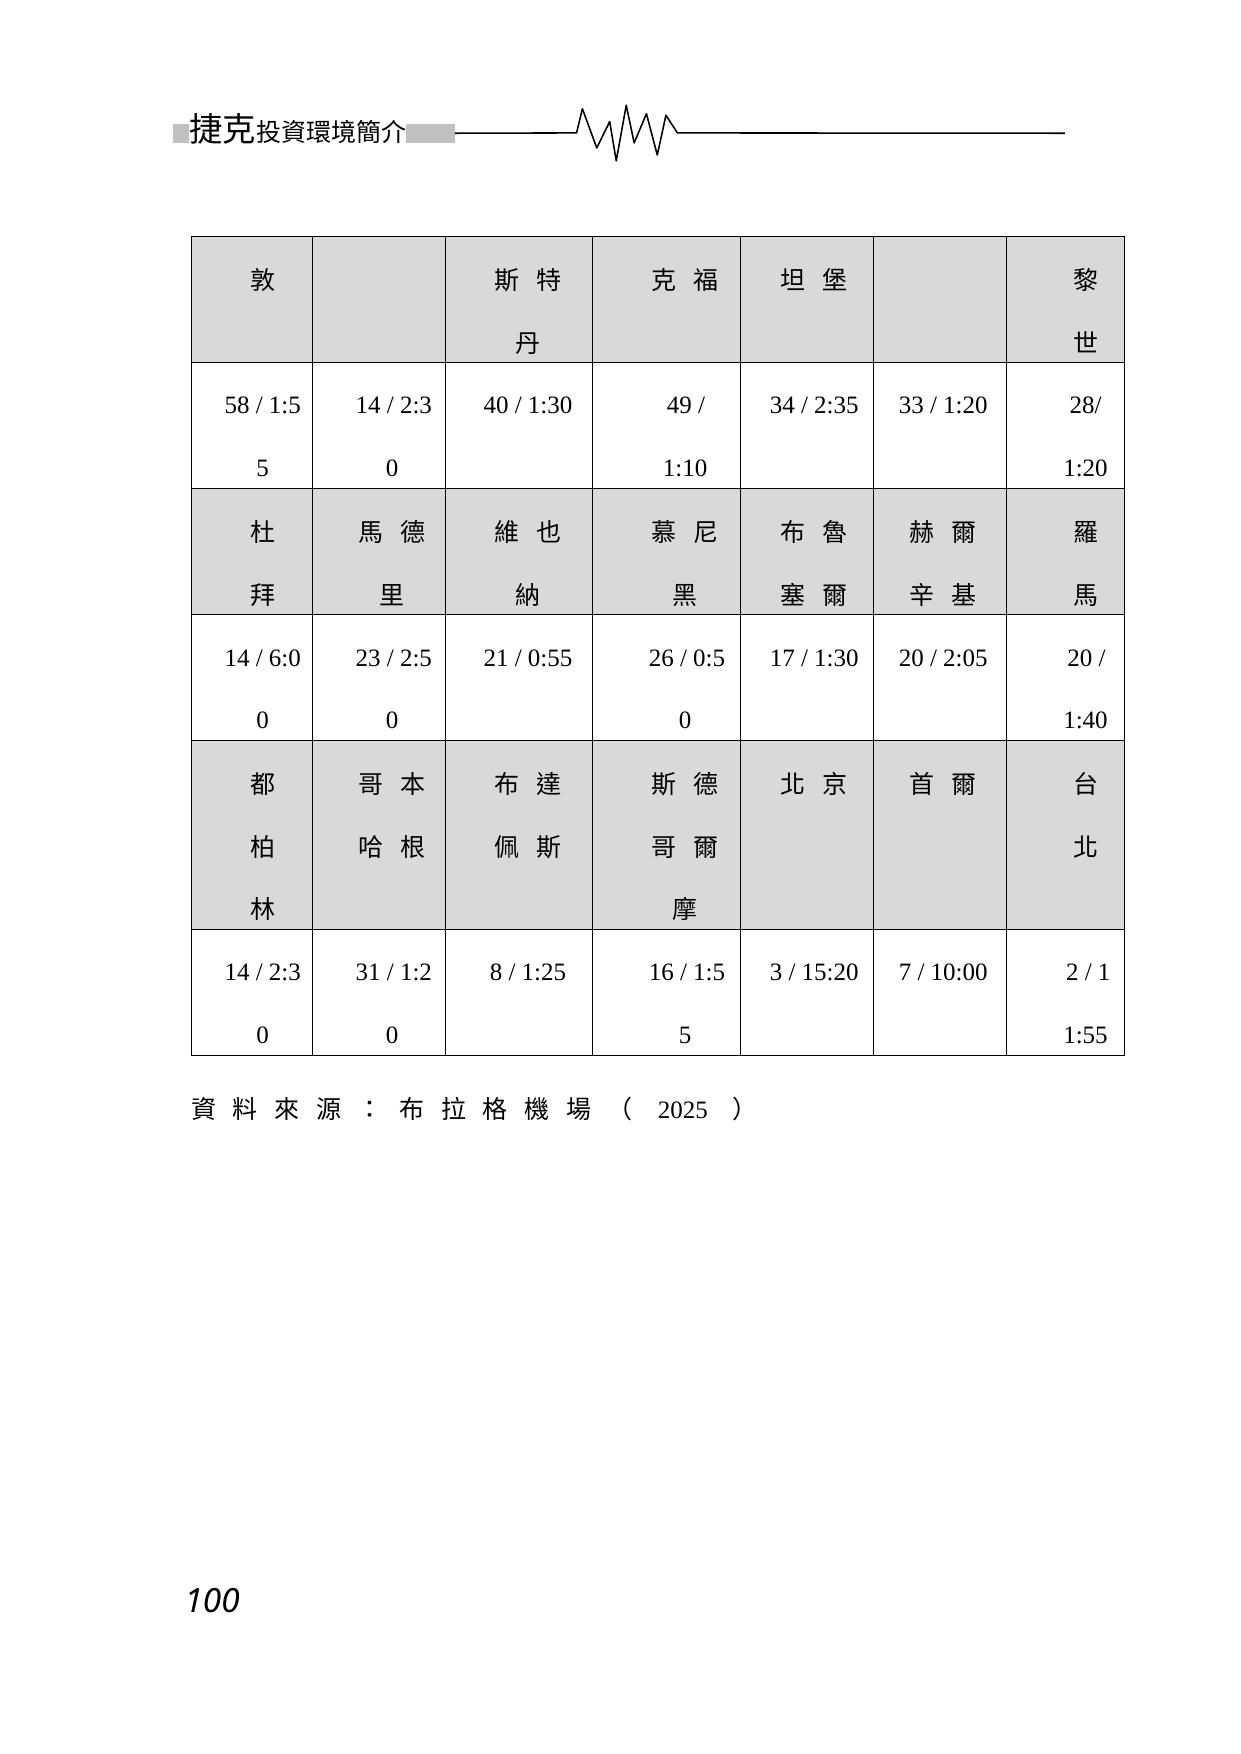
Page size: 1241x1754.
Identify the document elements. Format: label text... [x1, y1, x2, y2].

table_cell 都柏林 [192, 741, 312, 929]
table_cell 21 / 0:55 [446, 615, 592, 740]
table_cell 58 / 1:55 [192, 363, 312, 488]
table_header 黎世 [1007, 237, 1124, 362]
table_cell 16 / 1:55 [593, 930, 740, 1055]
table_cell 49 / 1:10 [593, 363, 740, 488]
table_cell 17 / 1:30 [741, 615, 873, 740]
table_cell 33 / 1:20 [874, 363, 1006, 488]
table_cell 馬德里 [313, 489, 445, 614]
table_cell 14 / 2:30 [192, 930, 312, 1055]
table_header 敦 [192, 237, 312, 362]
table_cell 26 / 0:50 [593, 615, 740, 740]
table_cell 20 / 2:05 [874, 615, 1006, 740]
table_header 坦堡 [741, 237, 873, 362]
table_cell 20 / 1:40 [1007, 615, 1124, 740]
table_cell 慕尼黑 [593, 489, 740, 614]
table_cell 杜拜 [192, 489, 312, 614]
table_cell 哥本哈根 [313, 741, 445, 929]
table_cell 布達佩斯 [446, 741, 592, 929]
table_header [313, 237, 445, 362]
table_header 斯特丹 [446, 237, 592, 362]
table_cell 布魯塞爾 [741, 489, 873, 614]
table_cell 14 / 6:00 [192, 615, 312, 740]
table_cell 14 / 2:30 [313, 363, 445, 488]
table_cell 31 / 1:20 [313, 930, 445, 1055]
table_cell 台北 [1007, 741, 1124, 929]
table_cell 3 / 15:20 [741, 930, 873, 1055]
table_cell 維也納 [446, 489, 592, 614]
table_header 克福 [593, 237, 740, 362]
table_header [874, 237, 1006, 362]
table_cell 7 / 10:00 [874, 930, 1006, 1055]
table_cell 28/ 1:20 [1007, 363, 1124, 488]
table_cell 斯德哥爾摩 [593, 741, 740, 929]
table_cell 赫爾辛基 [874, 489, 1006, 614]
table_cell 首爾 [874, 741, 1006, 929]
table_cell 北京 [741, 741, 873, 929]
table_cell 8 / 1:25 [446, 930, 592, 1055]
table_cell 羅馬 [1007, 489, 1124, 614]
table_cell 40 / 1:30 [446, 363, 592, 488]
table_cell 23 / 2:50 [313, 615, 445, 740]
text 資料來源：布拉格機場（2025） [183, 1056, 1058, 1118]
table_cell 2 / 11:55 [1007, 930, 1124, 1055]
table_cell 34 / 2:35 [741, 363, 873, 488]
